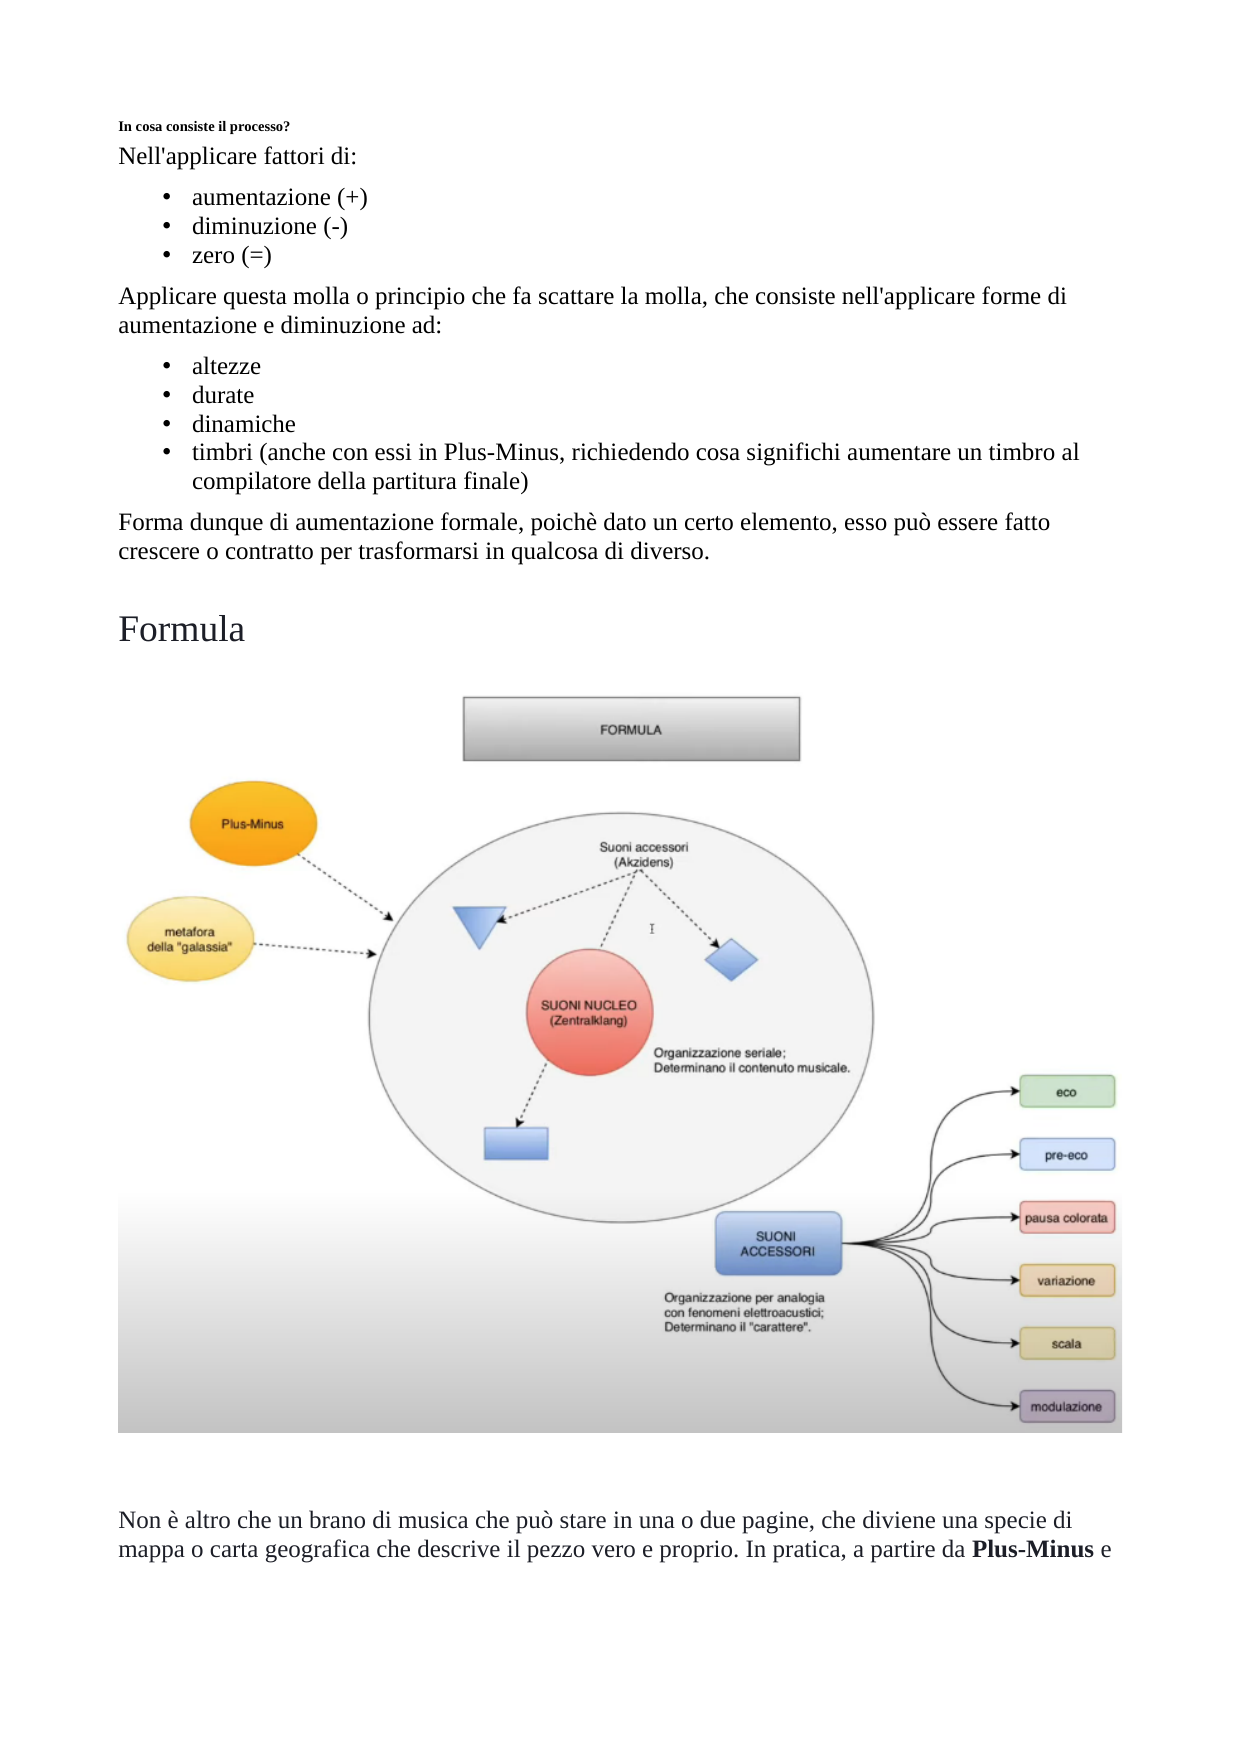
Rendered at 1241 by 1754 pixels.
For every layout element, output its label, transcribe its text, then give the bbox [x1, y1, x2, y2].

list timbri (anche con essi in Plus-Minus, richiedendo cosa significhi aumentare un timbro al compilatore della partitura finale) [162, 437, 1122, 495]
text Nell'applicare fattori di: [118, 141, 1122, 170]
list altezze [162, 351, 1122, 380]
list dinamiche [162, 409, 1122, 437]
text Applicare questa molla o principio che fa scattare la molla, che consiste nell'applicare forme di aumentazione e diminuzione ad: [118, 281, 1122, 339]
text Formula [118, 606, 1122, 649]
list diminuzione (-) [162, 211, 1122, 240]
list aumentazione (+) [162, 182, 1122, 211]
picture [118, 692, 1123, 1433]
list zero (=) [162, 240, 1122, 269]
text Forma dunque di aumentazione formale, poichè dato un certo elemento, esso può essere fatto crescere o contratto per trasformarsi in qualcosa di diverso. [118, 507, 1122, 565]
list durate [162, 380, 1122, 409]
subtitle In cosa consiste il processo? [118, 118, 1122, 135]
text Non è altro che un brano di musica che può stare in una o due pagine, che diviene una specie di mappa o carta geografica che descrive il pezzo vero e proprio. In pratica, a partire da Plus-Minus e [118, 1505, 1122, 1562]
